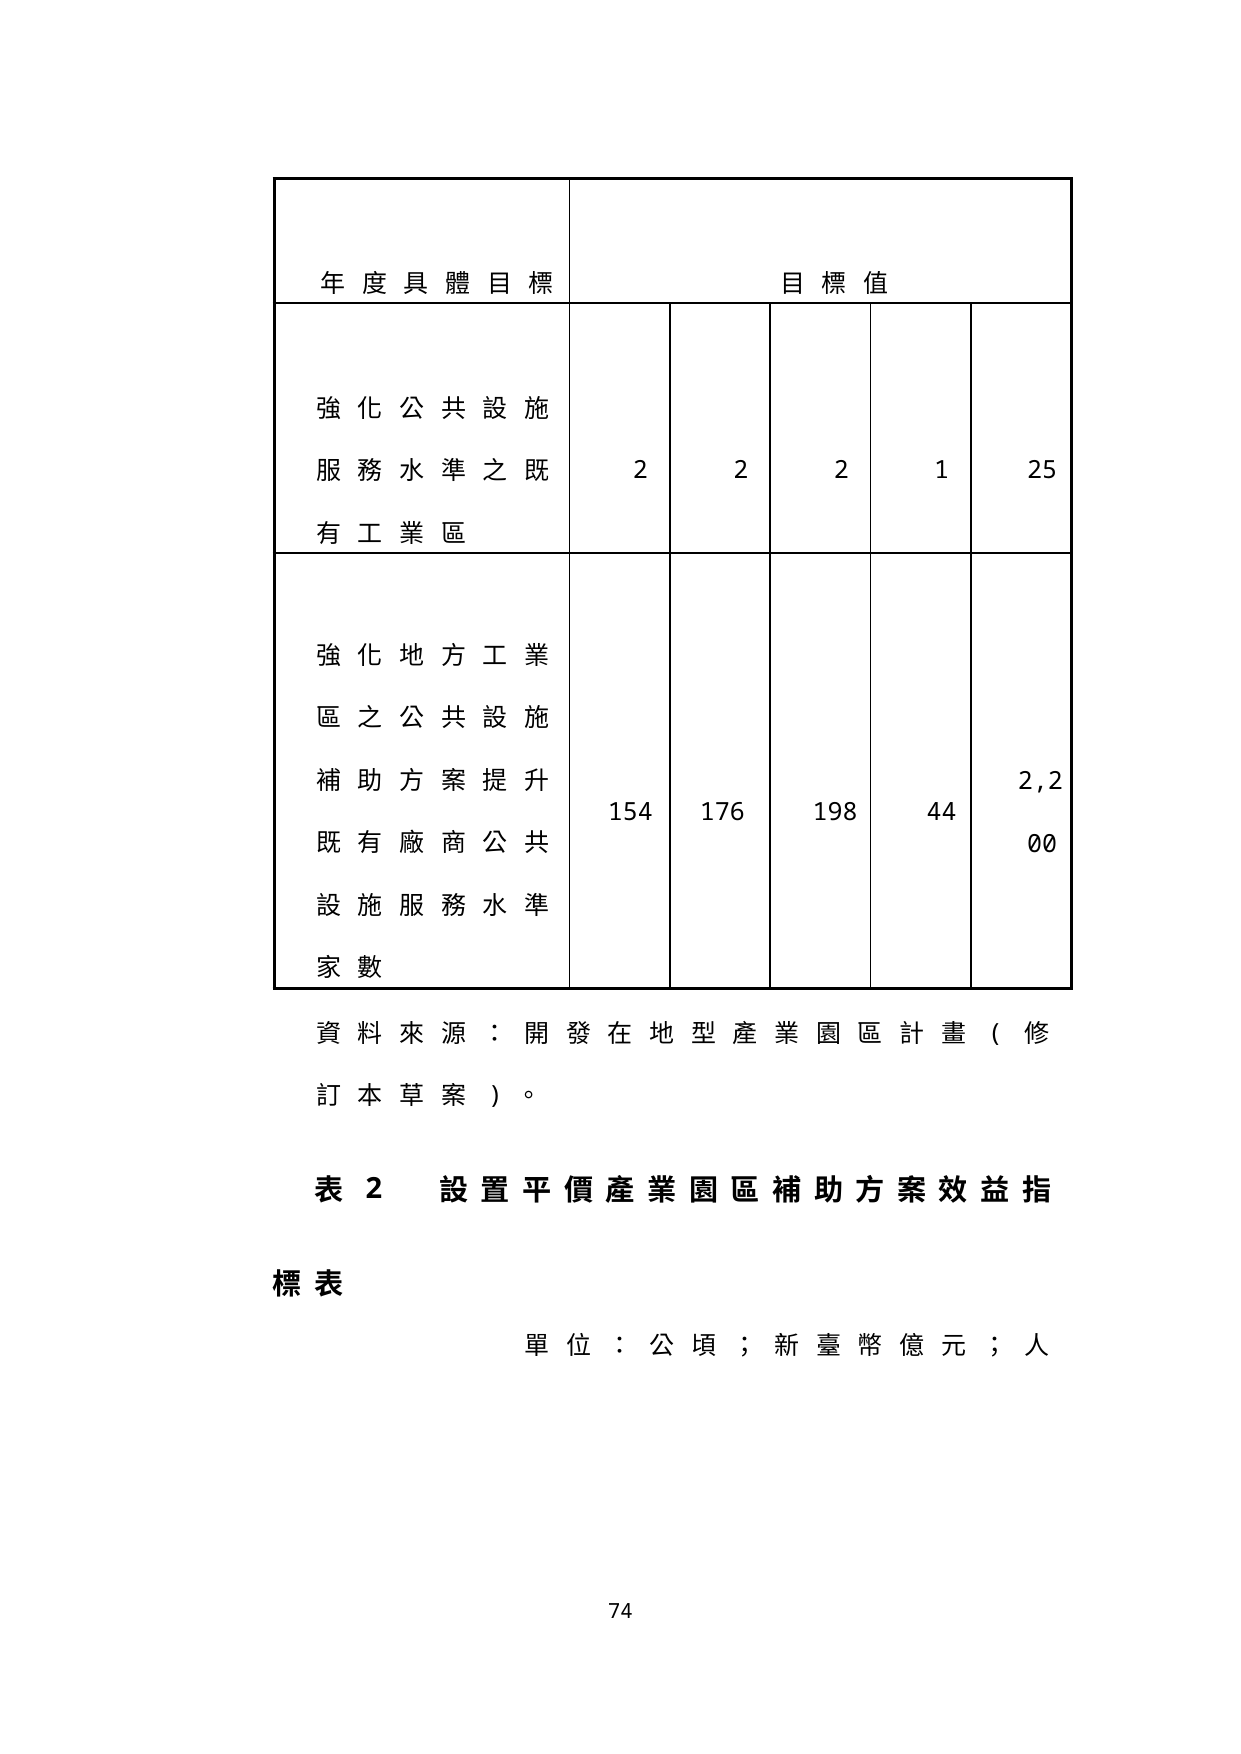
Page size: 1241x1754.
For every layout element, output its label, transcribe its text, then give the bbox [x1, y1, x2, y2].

table_header 目標值 [570, 180, 1070, 302]
table_cell 2 [570, 304, 669, 552]
table_cell 25 [972, 304, 1070, 552]
table_cell 強化公共設施服務水準之既有工業區 [276, 304, 569, 552]
table_cell 198 [771, 554, 870, 987]
text 表2 設置平價產業園區補助方案效益指標表 [242, 1115, 1058, 1302]
table_cell 1 [871, 304, 970, 552]
text 單位：公頃；新臺幣億元；人 [242, 1302, 1058, 1365]
table_cell 2,200 [972, 554, 1070, 987]
table_cell 154 [570, 554, 669, 987]
table_cell 2 [771, 304, 870, 552]
text 資料來源：開發在地型產業園區計畫(修訂本草案)。 [268, 990, 1058, 1115]
table_header 年度具體目標 [276, 180, 569, 302]
table_cell 2 [671, 304, 769, 552]
table_cell 強化地方工業區之公共設施補助方案提升既有廠商公共設施服務水準家數 [276, 554, 569, 987]
table_cell 44 [871, 554, 970, 987]
table_cell 176 [671, 554, 769, 987]
